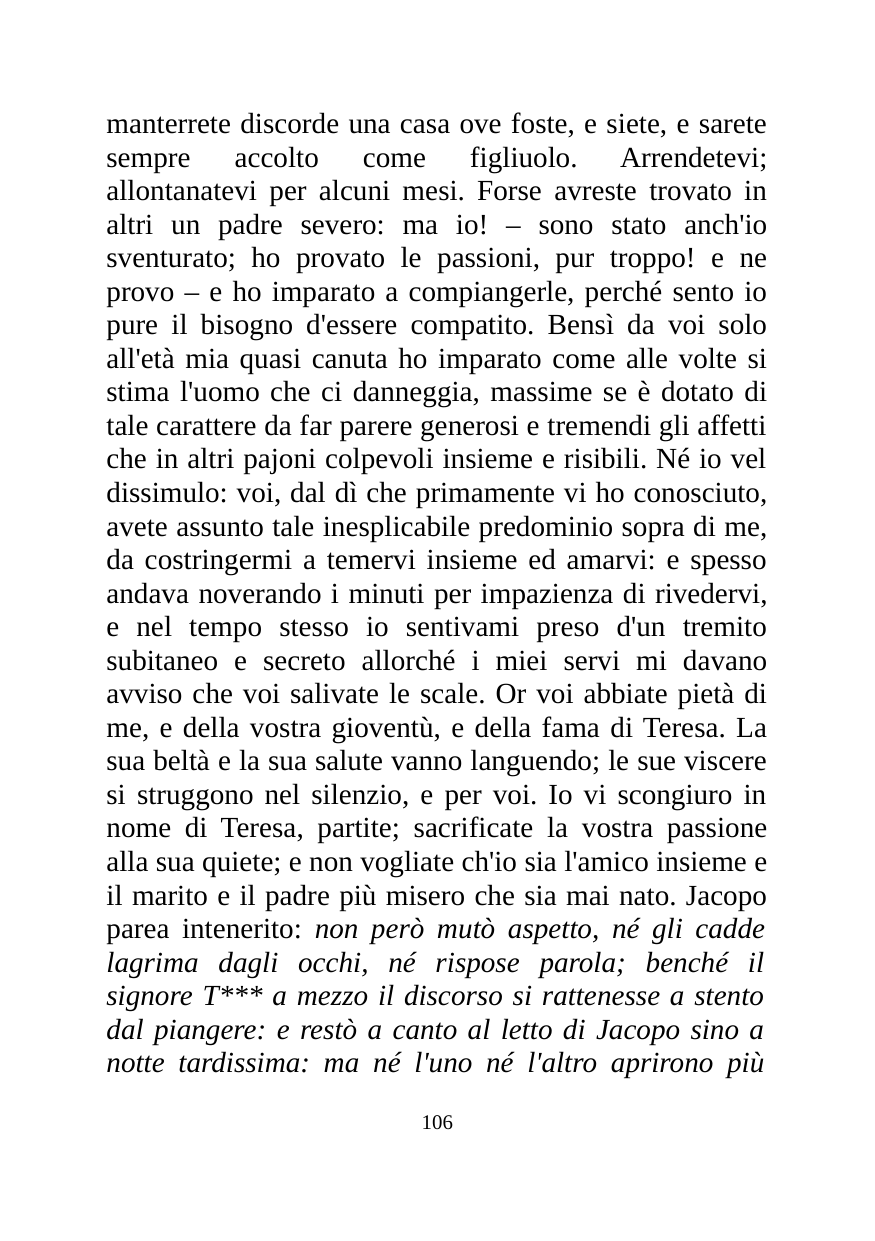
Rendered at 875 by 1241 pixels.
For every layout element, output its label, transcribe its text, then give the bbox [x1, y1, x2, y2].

text manterrete discorde una casa ove foste, e siete, e sarete sempre accolto come figliuolo. Arrendetevi; allontanatevi per alcuni mesi. Forse avreste trovato in altri un padre severo: ma io! – sono stato anch'io sventurato; ho provato le passioni, pur troppo! e ne provo – e ho imparato a compiangerle, perché sento io pure il bisogno d'essere compatito. Bensì da voi solo all'età mia quasi canuta ho imparato come alle volte si stima l'uomo che ci danneggia, massime se è dotato di tale carattere da far parere generosi e tremendi gli affetti che in altri pajoni colpevoli insieme e risibili. Né io vel dissimulo: voi, dal dì che primamente vi ho conosciuto, avete assunto tale inesplicabile predominio sopra di me, da costringermi a temervi insieme ed amarvi: e spesso andava noverando i minuti per impazienza di rivedervi, e nel tempo stesso io sentivami preso d'un tremito subitaneo e secreto allorché i miei servi mi davano avviso che voi salivate le scale. Or voi abbiate pietà di me, e della vostra gioventù, e della fama di Teresa. La sua beltà e la sua salute vanno languendo; le sue viscere si struggono nel silenzio, e per voi. Io vi scongiuro in nome di Teresa, partite; sacrificate la vostra passione alla sua quiete; e non vogliate ch'io sia l'amico insieme e il marito e il padre più misero che sia mai nato. Jacopo parea intenerito: non però mutò aspetto, né gli cadde lagrima dagli occhi, né rispose parola; benché il signore T*** a mezzo il discorso si rattenesse a stento dal piangere: e restò a canto al letto di Jacopo sino a notte tardissima: ma né l'uno né l'altro aprirono più [106, 106, 768, 1079]
